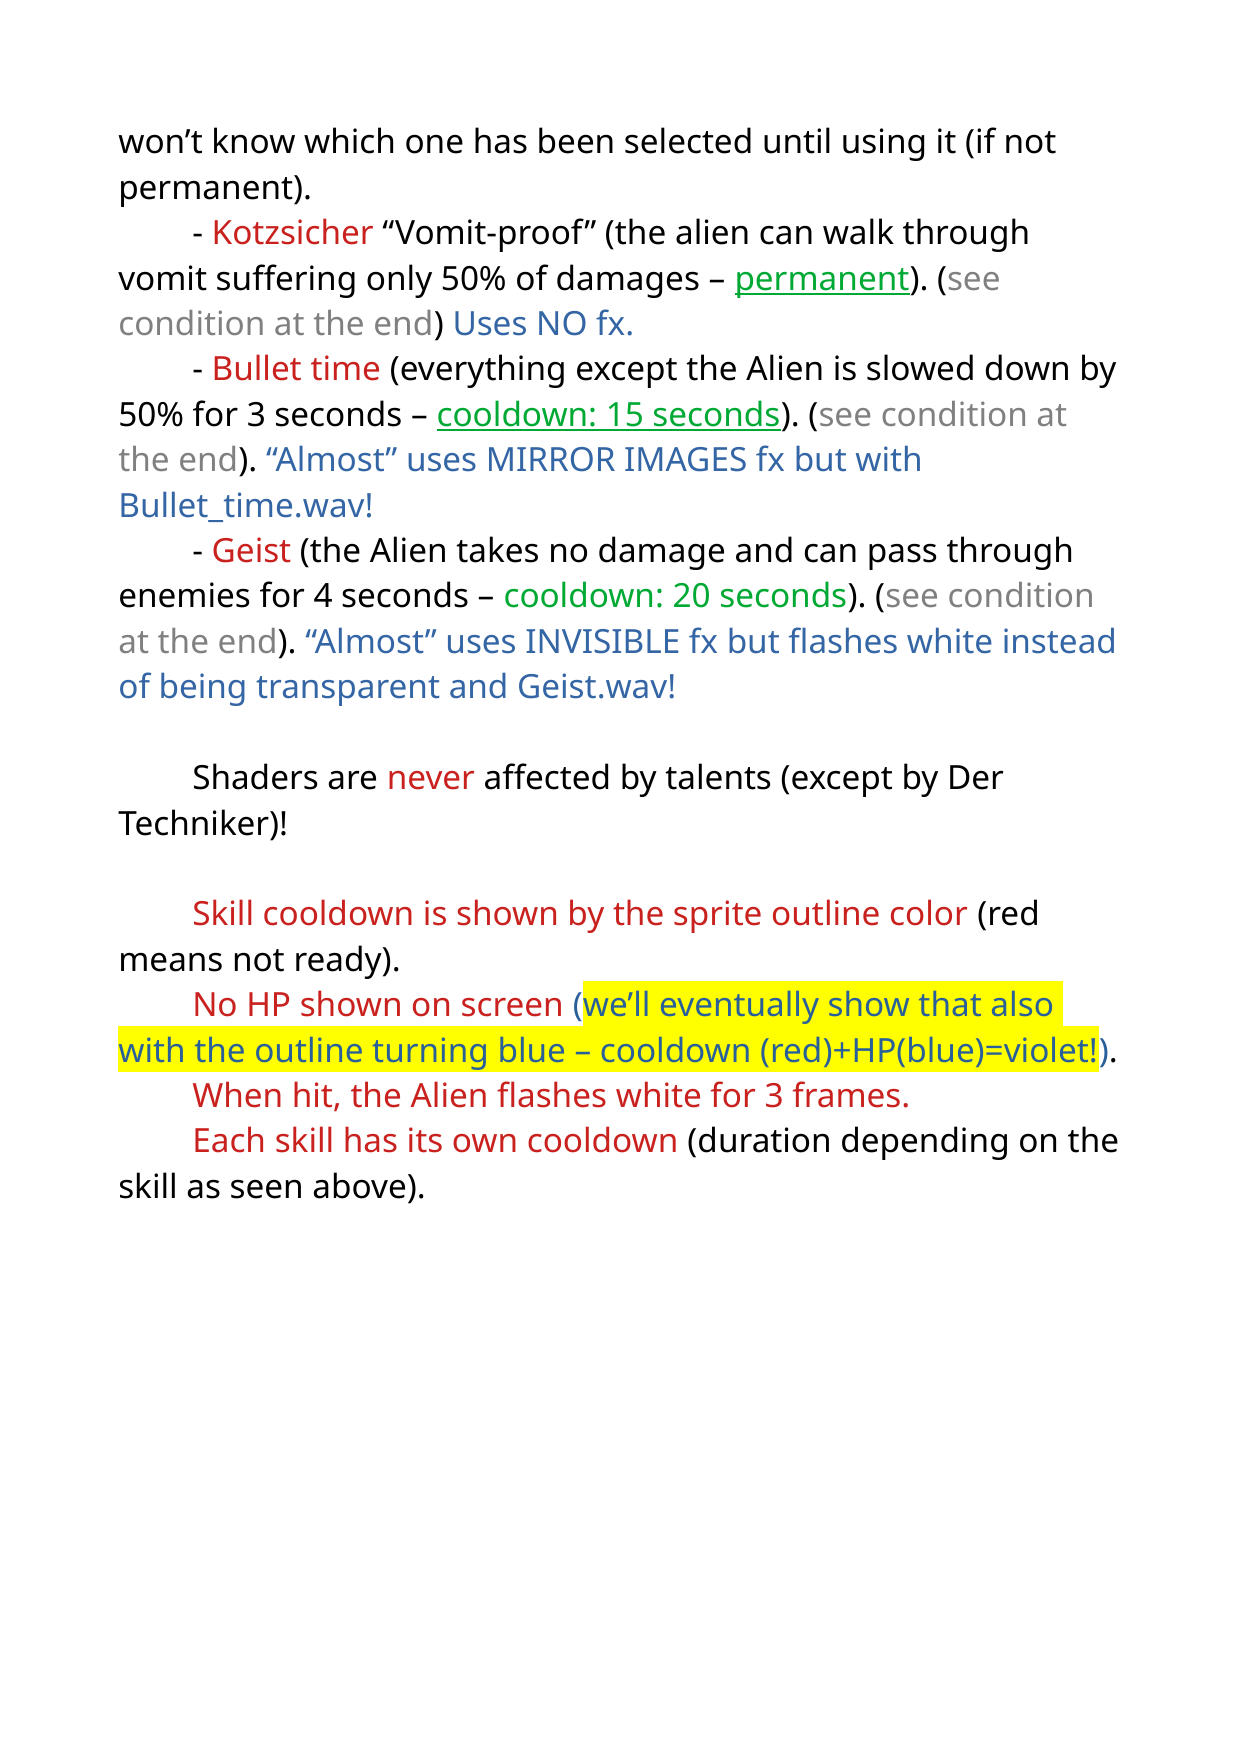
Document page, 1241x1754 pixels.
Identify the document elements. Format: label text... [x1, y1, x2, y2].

text Each skill has its own cooldown (duration depending on the skill as seen above). [118, 1117, 1122, 1208]
text Skill cooldown is shown by the sprite outline color (red means not ready). [118, 890, 1122, 981]
text - Kotzsicher “Vomit-proof” (the alien can walk through vomit suffering only 50% of damages – permanent). (see condition at the end) Uses NO fx. [118, 209, 1122, 345]
text - Bullet time (everything except the Alien is slowed down by 50% for 3 seconds – cooldown: 15 seconds). (see condition at the end). “Almost” uses MIRROR IMAGES fx but with Bullet_time.wav! [118, 345, 1122, 527]
text Shaders are never affected by talents (except by Der Techniker)! [118, 754, 1122, 845]
text - Geist (the Alien takes no damage and can pass through enemies for 4 seconds – cooldown: 20 seconds). (see condition at the end). “Almost” uses INVISIBLE fx but flashes white instead of being transparent and Geist.wav! [118, 527, 1122, 708]
text When hit, the Alien flashes white for 3 frames. [118, 1072, 1122, 1117]
text won’t know which one has been selected until using it (if not permanent). [118, 118, 1122, 209]
text No HP shown on screen (we’ll eventually show that also with the outline turning blue – cooldown (red)+HP(blue)=violet!). [118, 981, 1122, 1072]
